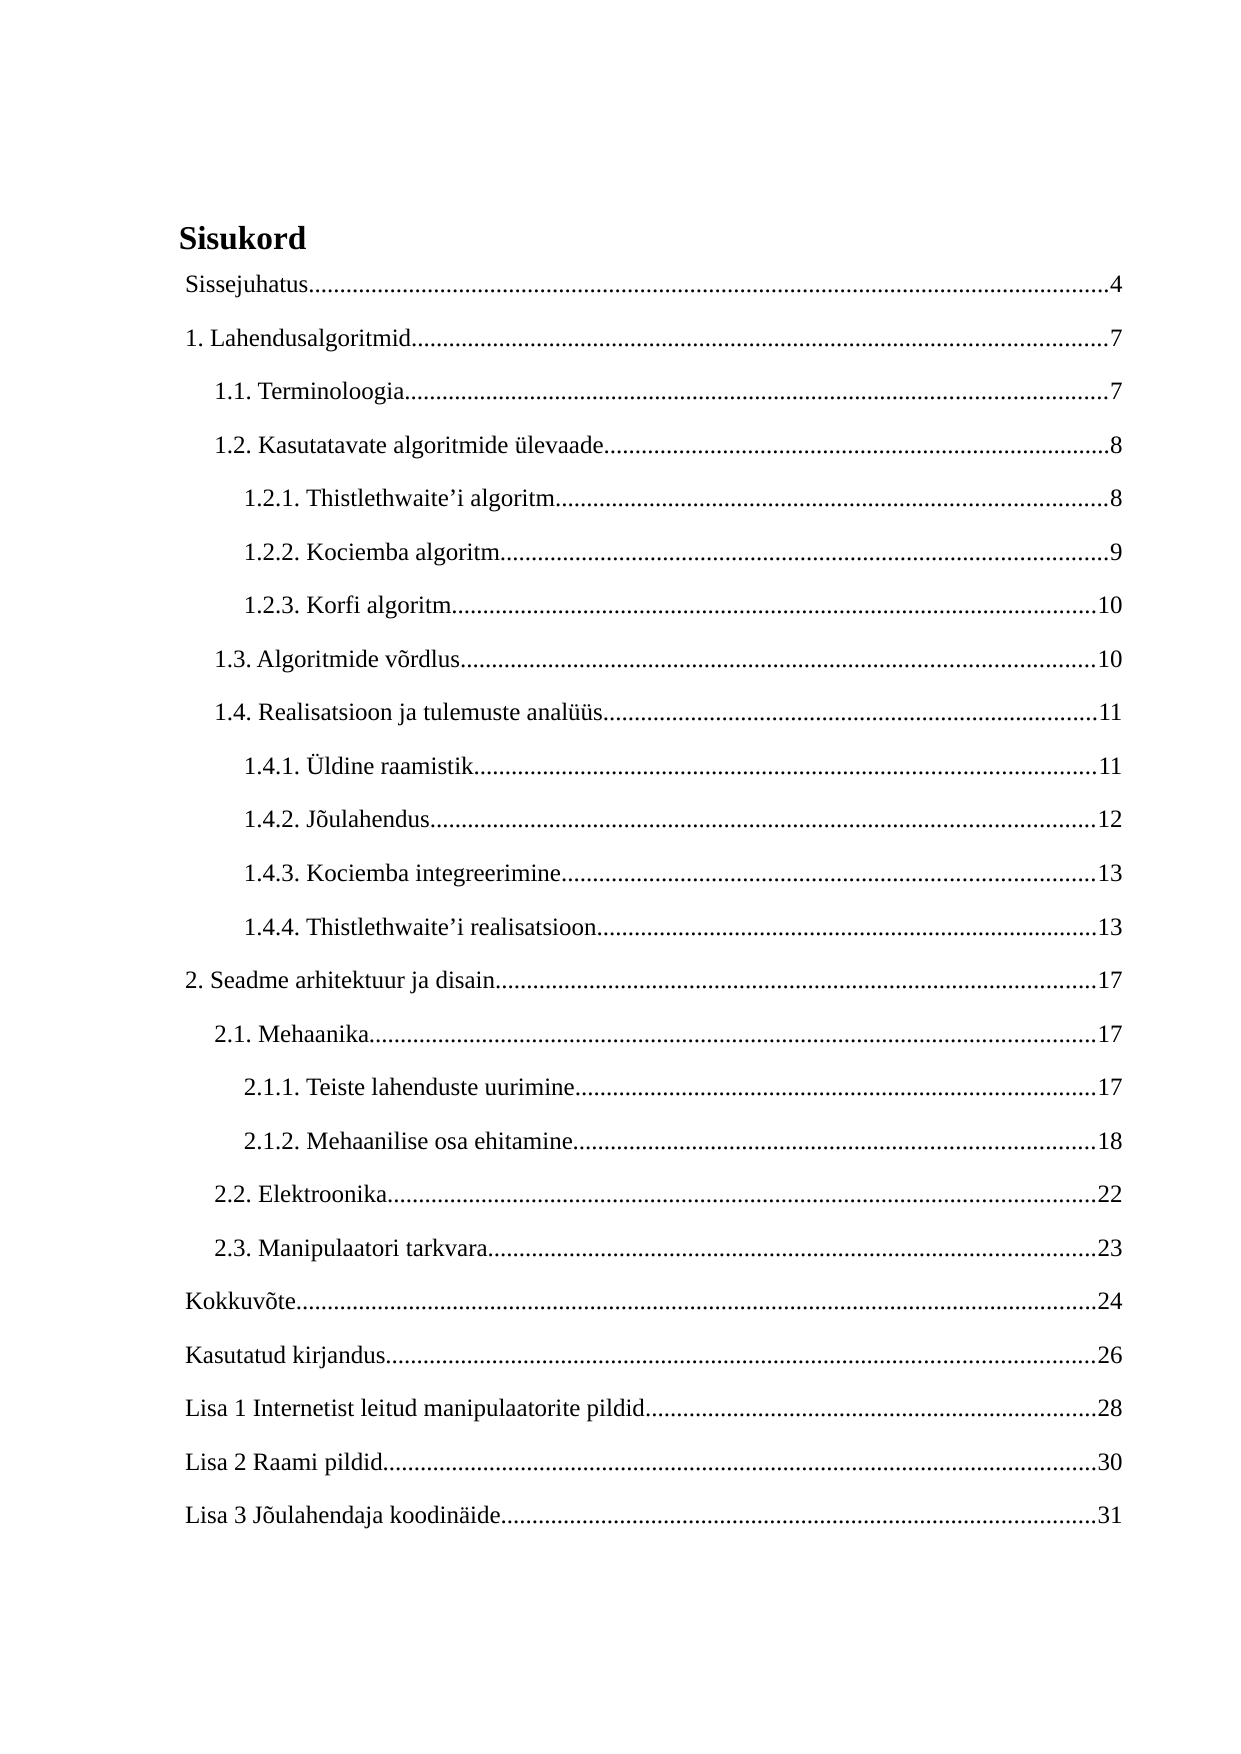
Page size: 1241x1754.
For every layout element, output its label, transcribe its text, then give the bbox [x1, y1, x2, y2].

text Kokkuvõte 24 [178, 1286, 1122, 1315]
text Lisa 3 Jõulahendaja koodinäide 31 [178, 1501, 1122, 1529]
text 1.1. Terminoloogia 7 [208, 376, 1122, 405]
text 1. Lahendusalgoritmid 7 [178, 323, 1122, 351]
text Kasutatud kirjandus 26 [178, 1340, 1122, 1369]
text 2. Seadme arhitektuur ja disain 17 [178, 965, 1122, 994]
text 1.2.2. Kociemba algoritm 9 [237, 537, 1122, 566]
text 1.2. Kasutatavate algoritmide ülevaade 8 [208, 430, 1122, 458]
text 2.1.2. Mehaanilise osa ehitamine 18 [237, 1126, 1122, 1154]
text Lisa 1 Internetist leitud manipulaatorite pildid 28 [178, 1393, 1122, 1422]
text Lisa 2 Raami pildid 30 [178, 1447, 1122, 1476]
text 1.2.3. Korfi algoritm 10 [237, 590, 1122, 619]
text 1.4.3. Kociemba integreerimine 13 [237, 858, 1122, 887]
text 1.4. Realisatsioon ja tulemuste analüüs 11 [208, 697, 1122, 726]
text 2.1. Mehaanika 17 [208, 1019, 1122, 1047]
text 1.4.4. Thistlethwaite’i realisatsioon 13 [237, 912, 1122, 940]
text 2.1.1. Teiste lahenduste uurimine 17 [237, 1072, 1122, 1101]
text 2.2. Elektroonika 22 [208, 1179, 1122, 1208]
text 1.3. Algoritmide võrdlus 10 [208, 644, 1122, 673]
text 1.4.1. Üldine raamistik 11 [237, 751, 1122, 780]
text 1.4.2. Jõulahendus 12 [237, 804, 1122, 833]
text 1.2.1. Thistlethwaite’i algoritm 8 [237, 483, 1122, 512]
text 2.3. Manipulaatori tarkvara 23 [208, 1233, 1122, 1262]
text Sissejuhatus 4 [178, 269, 1122, 298]
subtitle Sisukord [178, 218, 1122, 257]
